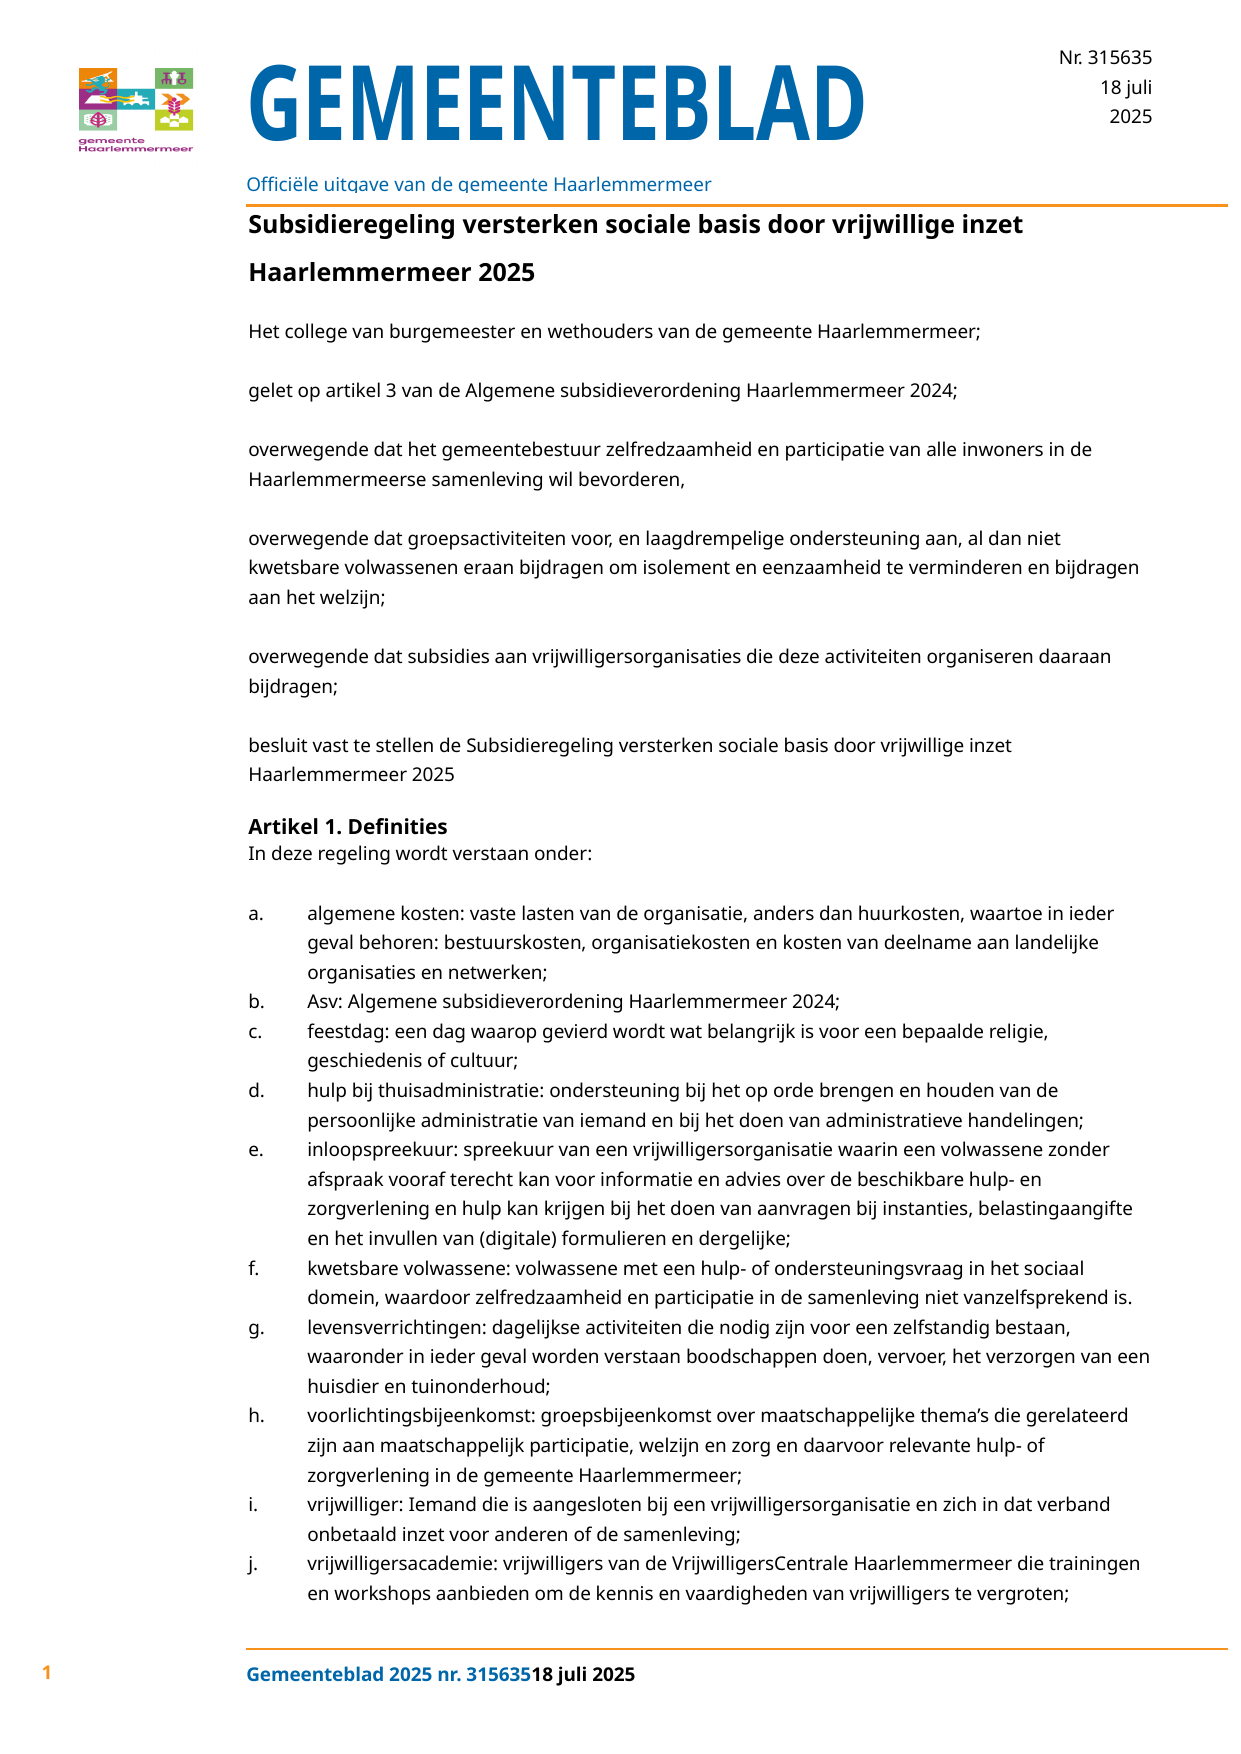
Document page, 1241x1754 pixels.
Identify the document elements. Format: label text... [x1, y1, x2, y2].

text Artikel 1. Definities [248, 812, 1152, 841]
list kwetsbare volwassene: volwassene met een hulp- of ondersteuningsvraag in het sociaal domein, waardoor zelfredzaamheid en participatie in de samenleving niet vanzelfsprekend is. [248, 1255, 1152, 1310]
list voorlichtingsbijeenkomst: groepsbijeenkomst over maatschappelijke thema’s die gerelateerd zijn aan maatschappelijk participatie, welzijn en zorg en daarvoor relevante hulp- of zorgverlening in de gemeente Haarlemmermeer; [248, 1403, 1152, 1487]
text overwegende dat subsidies aan vrijwilligersorganisaties die deze activiteiten organiseren daaraan bijdragen; [248, 643, 1152, 699]
text gelet op artikel 3 van de Algemene subsidieverordening Haarlemmermeer 2024; [248, 377, 1152, 403]
list inloopspreekuur: spreekuur van een vrijwilligersorganisatie waarin een volwassene zonder afspraak vooraf terecht kan voor informatie en advies over de beschikbare hulp- en zorgverlening en hulp kan krijgen bij het doen van aanvragen bij instanties, belastingaangifte en het invullen van (digitale) formulieren en dergelijke; [248, 1136, 1152, 1251]
list feestdag: een dag waarop gevierd wordt wat belangrijk is voor een bepaalde religie, geschiedenis of cultuur; [248, 1018, 1152, 1073]
picture [41, 47, 231, 172]
text overwegende dat het gemeentebestuur zelfredzaamheid en participatie van alle inwoners in de Haarlemmermeerse samenleving wil bevorderen, [248, 436, 1152, 492]
text overwegende dat groepsactiviteiten voor, en laagdrempelige ondersteuning aan, al dan niet kwetsbare volwassenen eraan bijdragen om isolement en eenzaamheid te verminderen en bijdragen aan het welzijn; [248, 525, 1152, 610]
list vrijwilligersacademie: vrijwilligers van de VrijwilligersCentrale Haarlemmermeer die trainingen en workshops aanbieden om de kennis en vaardigheden van vrijwilligers te vergroten; [248, 1551, 1152, 1606]
text besluit vast te stellen de Subsidieregeling versterken sociale basis door vrijwillige inzet Haarlemmermeer 2025 [248, 732, 1152, 787]
list vrijwilliger: Iemand die is aangesloten bij een vrijwilligersorganisatie en zich in dat verband onbetaald inzet voor anderen of de samenleving; [248, 1491, 1152, 1547]
list hulp bij thuisadministratie: ondersteuning bij het op orde brengen en houden van de persoonlijke administratie van iemand en bij het doen van administratieve handelingen; [248, 1077, 1152, 1132]
text In deze regeling wordt verstaan onder: [248, 841, 1152, 866]
text Het college van burgemeester en wethouders van de gemeente Haarlemmermeer; [248, 318, 1152, 344]
list levensverrichtingen: dagelijkse activiteiten die nodig zijn voor een zelfstandig bestaan, waaronder in ieder geval worden verstaan boodschappen doen, vervoer, het verzorgen van een huisdier en tuinonderhoud; [248, 1314, 1152, 1399]
text Subsidieregeling versterken sociale basis door vrijwillige inzet Haarlemmermeer 2025 [248, 207, 1152, 288]
list algemene kosten: vaste lasten van de organisatie, anders dan huurkosten, waartoe in ieder geval behoren: bestuurskosten, organisatiekosten en kosten van deelname aan landelijke organisaties en netwerken; [248, 900, 1152, 984]
list Asv: Algemene subsidieverordening Haarlemmermeer 2024; [248, 988, 1152, 1014]
